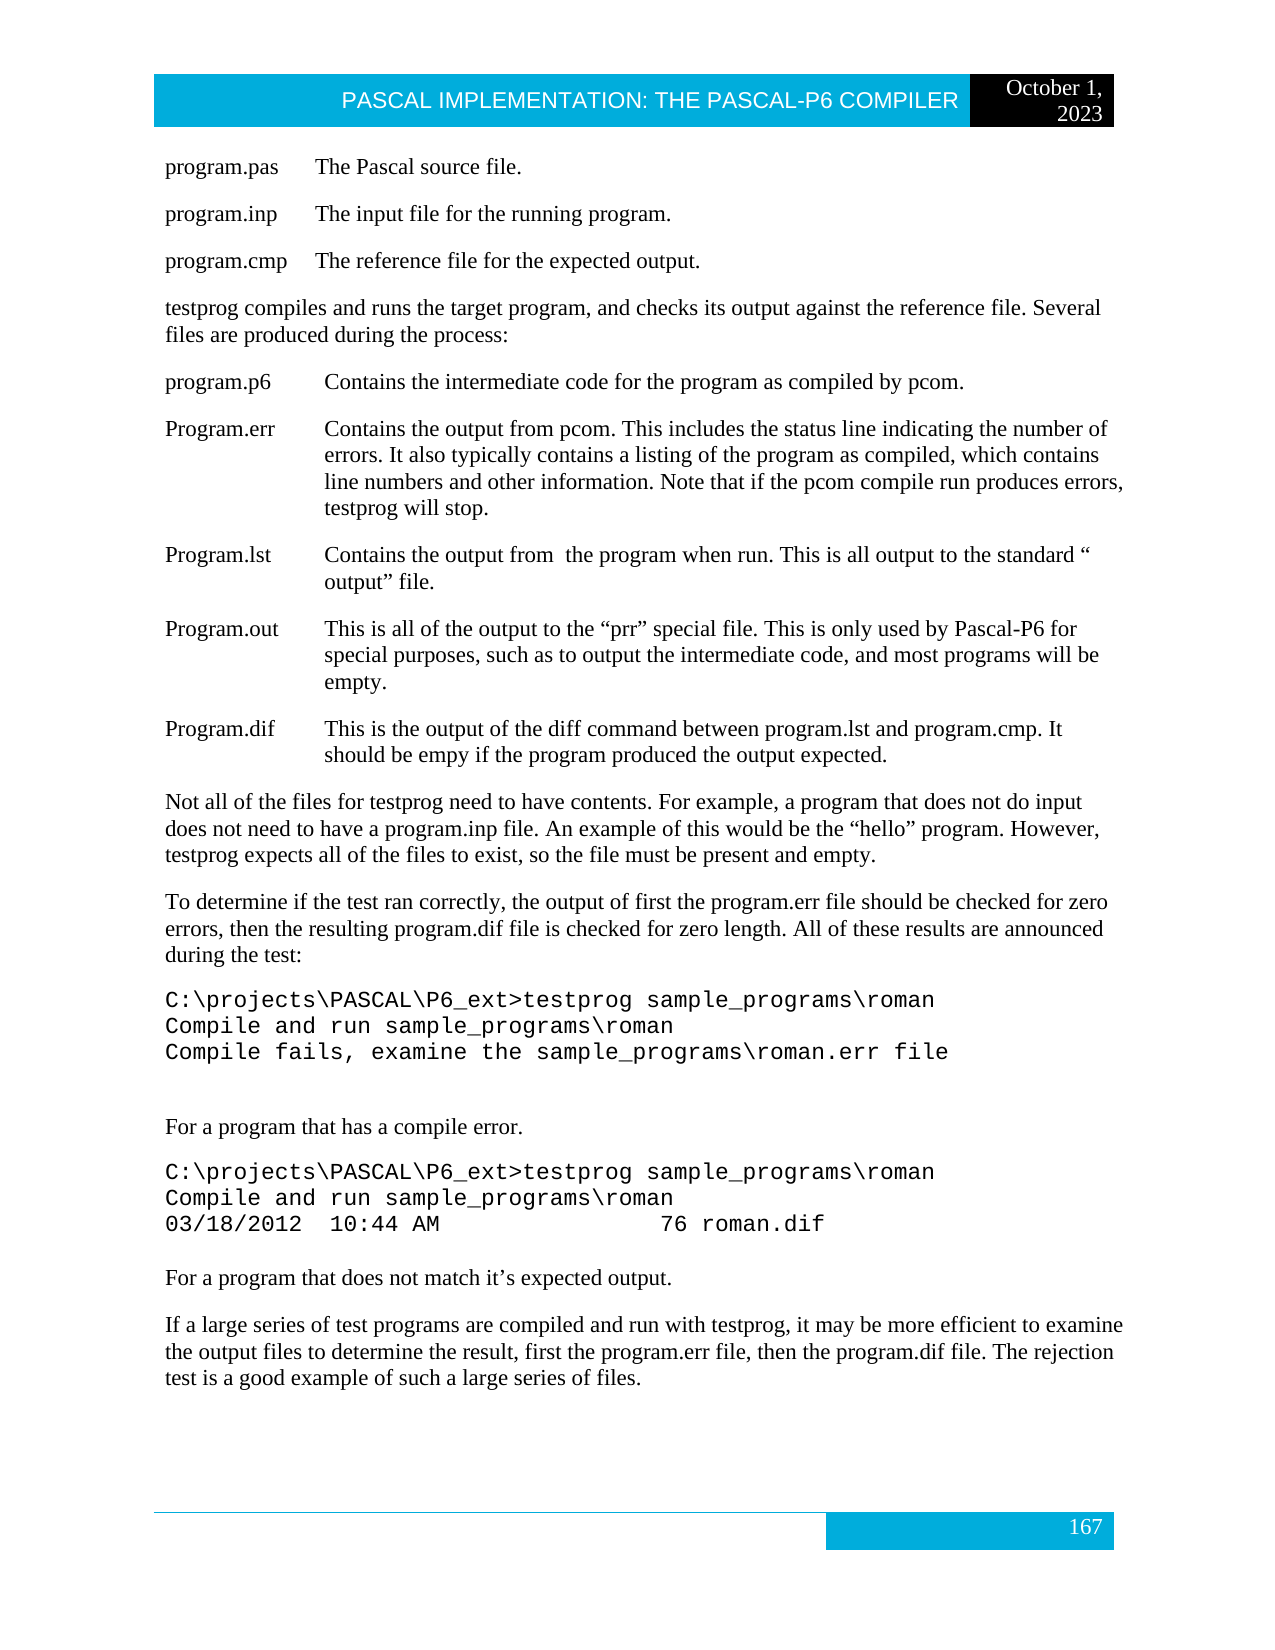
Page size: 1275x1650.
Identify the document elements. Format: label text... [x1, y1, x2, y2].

text testprog compiles and runs the target program, and checks its output against the reference file. Several files are produced during the process: [165, 294, 1125, 347]
text C:\projects\PASCAL\P6_ext>testprog sample_programs\roman [165, 1160, 1125, 1186]
text C:\projects\PASCAL\P6_ext>testprog sample_programs\roman [165, 988, 1125, 1014]
text Compile and run sample_programs\roman [165, 1014, 1125, 1040]
text Program.lst Contains the output from the program when run. This is all output to the standard “ output” file. [165, 541, 1125, 594]
text 03/18/2012 10:44 AM 76 roman.dif [165, 1212, 1125, 1238]
text For a program that has a compile error. [165, 1113, 1125, 1139]
text Not all of the files for testprog need to have contents. For example, a program that does not do input does not need to have a program.inp file. An example of this would be the “hello” program. However, testprog expects all of the files to exist, so the file must be present and empty. [165, 788, 1125, 867]
text Compile and run sample_programs\roman [165, 1186, 1125, 1212]
text Program.err Contains the output from pcom. This includes the status line indicating the number of errors. It also typically contains a listing of the program as compiled, which contains line numbers and other information. Note that if the pcom compile run produces errors, testprog will stop. [165, 415, 1125, 521]
text program.cmp The reference file for the expected output. [165, 247, 1125, 274]
text If a large series of test programs are compiled and run with testprog, it may be more efficient to examine the output files to determine the result, first the program.err file, then the program.dif file. The rejection test is a good example of such a large series of files. [165, 1311, 1125, 1390]
text For a program that does not match it’s expected output. [165, 1264, 1125, 1291]
text Program.out This is all of the output to the “prr” special file. This is only used by Pascal-P6 for special purposes, such as to output the intermediate code, and most programs will be empty. [165, 615, 1125, 694]
text To determine if the test ran correctly, the output of first the program.err file should be checked for zero errors, then the resulting program.dif file is checked for zero length. All of these results are announced during the test: [165, 888, 1125, 967]
text program.inp The input file for the running program. [165, 200, 1125, 226]
text Compile fails, examine the sample_programs\roman.err file [165, 1040, 1125, 1066]
text Program.dif This is the output of the diff command between program.lst and program.cmp. It should be empy if the program produced the output expected. [165, 715, 1125, 768]
text program.pas The Pascal source file. [165, 153, 1125, 179]
text program.p6 Contains the intermediate code for the program as compiled by pcom. [165, 368, 1125, 394]
